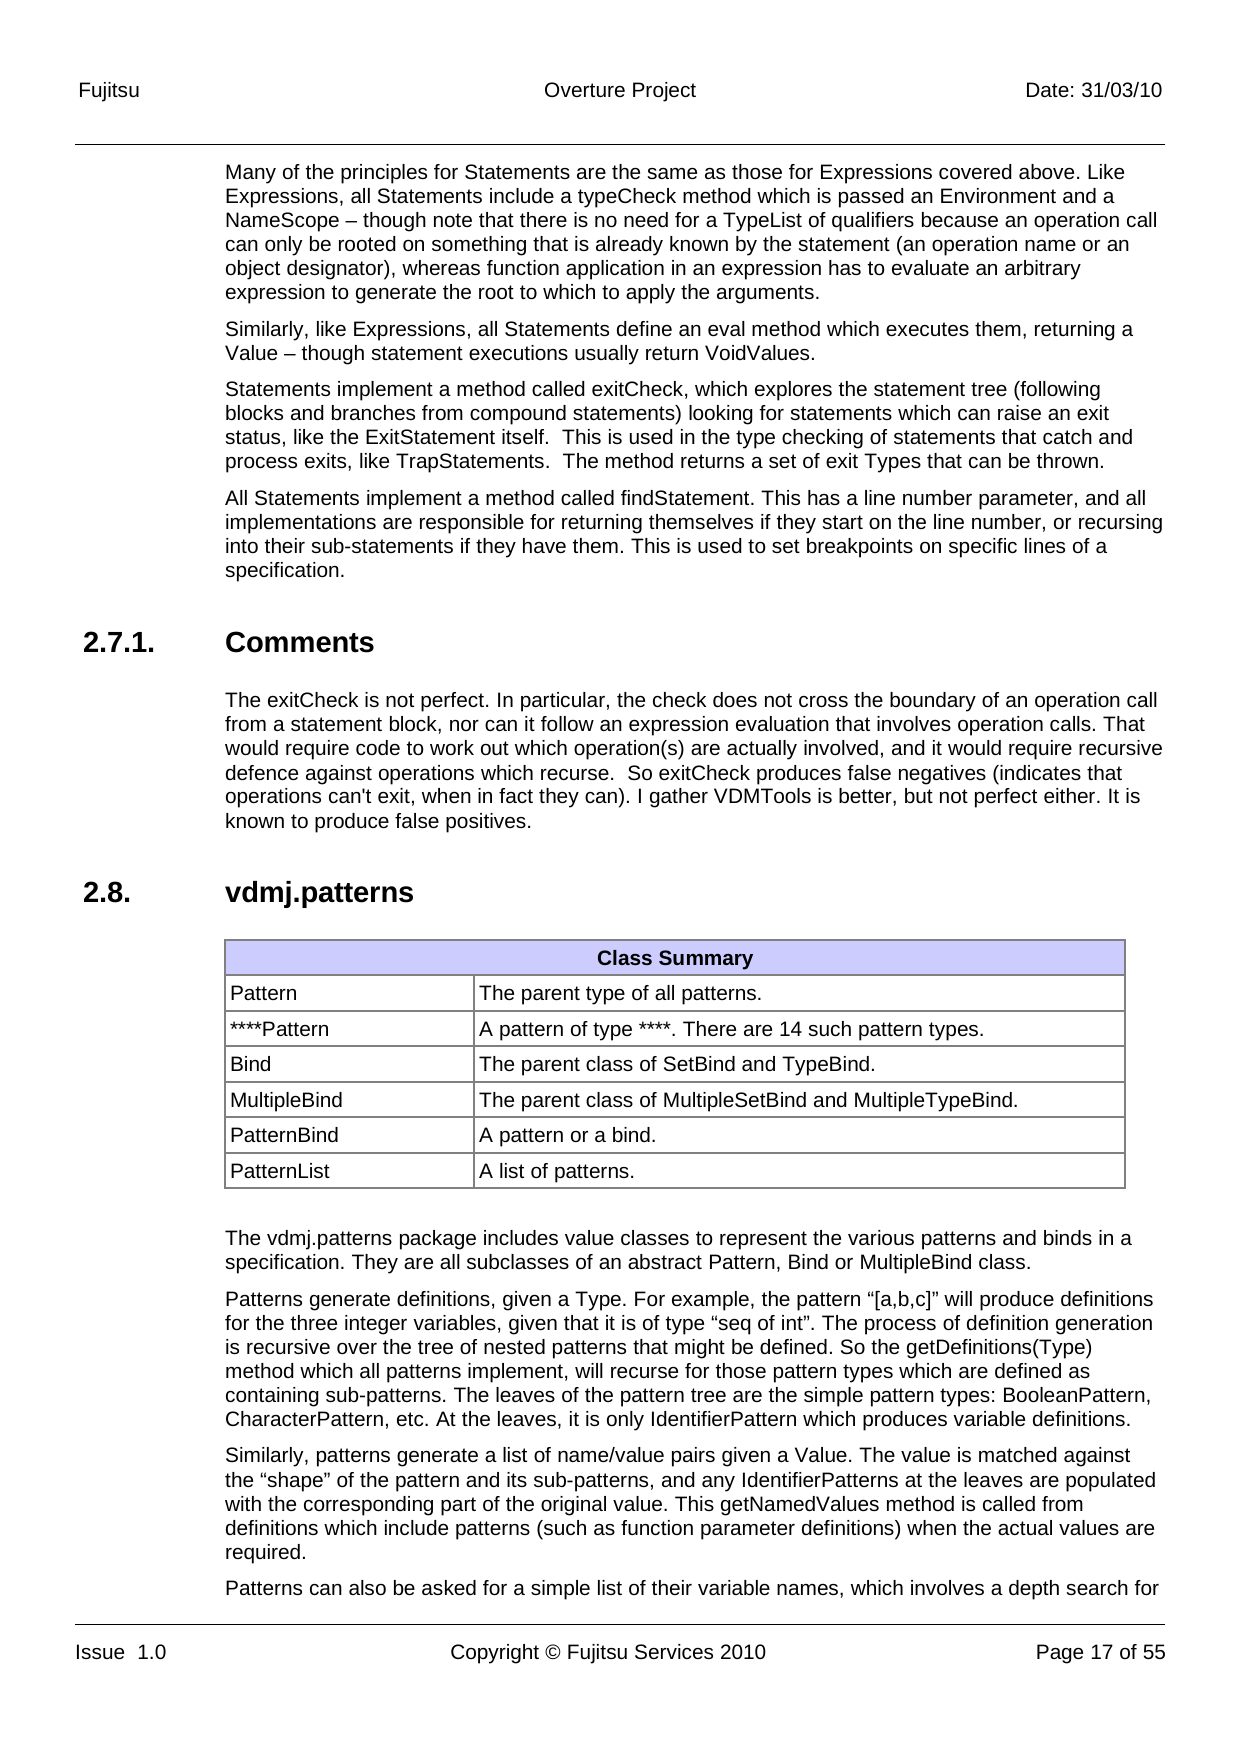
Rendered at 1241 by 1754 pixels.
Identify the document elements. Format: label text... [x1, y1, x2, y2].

text All Statements implement a method called findStatement. This has a line number parameter, and all implementations are responsible for returning themselves if they start on the line number, or recursing into their sub-statements if they have them. This is used to set breakpoints on specific lines of a specification. [225, 486, 1165, 582]
table_cell Bind [226, 1047, 473, 1081]
text Patterns can also be asked for a simple list of their variable names, which involves a depth search for [225, 1576, 1165, 1600]
table_header Class Summary [226, 941, 1124, 974]
text Similarly, like Expressions, all Statements define an eval method which executes them, returning a Value – though statement executions usually return VoidValues. [225, 317, 1165, 365]
text Statements implement a method called exitCheck, which explores the statement tree (following blocks and branches from compound statements) looking for statements which can raise an exit status, like the ExitStatement itself. This is used in the type checking of statements that catch and process exits, like TrapStatements. The method returns a set of exit Types that can be thrown. [225, 377, 1165, 473]
table_cell ****Pattern [226, 1012, 473, 1045]
table_cell MultipleBind [226, 1083, 473, 1116]
table_cell A list of patterns. [475, 1154, 1124, 1187]
subtitle Comments [75, 625, 1165, 658]
text Similarly, patterns generate a list of name/value pairs given a Value. The value is matched against the “shape” of the pattern and its sub-patterns, and any IdentifierPatterns at the leaves are populated with the corresponding part of the original value. This getNamedValues method is called from definitions which include patterns (such as function parameter definitions) when the actual values are required. [225, 1443, 1165, 1564]
table_cell A pattern of type ****. There are 14 such pattern types. [475, 1012, 1124, 1045]
table_cell A pattern or a bind. [475, 1118, 1124, 1152]
text The exitCheck is not perfect. In particular, the check does not cross the boundary of an operation call from a statement block, nor can it follow an expression evaluation that involves operation calls. That would require code to work out which operation(s) are actually involved, and it would require recursive defence against operations which recurse. So exitCheck produces false negatives (indicates that operations can't exit, when in fact they can). I gather VDMTools is better, but not perfect either. It is known to produce false positives. [225, 688, 1165, 833]
text The vdmj.patterns package includes value classes to represent the various patterns and binds in a specification. They are all subclasses of an abstract Pattern, Bind or MultipleBind class. [225, 1226, 1165, 1274]
table_cell PatternBind [226, 1118, 473, 1152]
table_cell The parent type of all patterns. [475, 976, 1124, 1010]
text Patterns generate definitions, given a Type. For example, the pattern “[a,b,c]” will produce definitions for the three integer variables, given that it is of type “seq of int”. The process of definition generation is recursive over the tree of nested patterns that might be defined. So the getDefinitions(Type) method which all patterns implement, will recurse for those pattern types which are defined as containing sub-patterns. The leaves of the pattern tree are the simple pattern types: BooleanPattern, CharacterPattern, etc. At the leaves, it is only IdentifierPattern which produces variable definitions. [225, 1287, 1165, 1431]
table_cell The parent class of SetBind and TypeBind. [475, 1047, 1124, 1081]
text Many of the principles for Statements are the same as those for Expressions covered above. Like Expressions, all Statements include a typeCheck method which is passed an Environment and a NameScope – though note that there is no need for a TypeList of qualifiers because an operation call can only be rooted on something that is already known by the statement (an operation name or an object designator), whereas function application in an expression has to evaluate an arbitrary expression to generate the root to which to apply the arguments. [225, 160, 1165, 304]
subtitle vdmj.patterns [75, 875, 1165, 909]
table_cell PatternList [226, 1154, 473, 1187]
table_cell Pattern [226, 976, 473, 1010]
table_cell The parent class of MultipleSetBind and MultipleTypeBind. [475, 1083, 1124, 1116]
